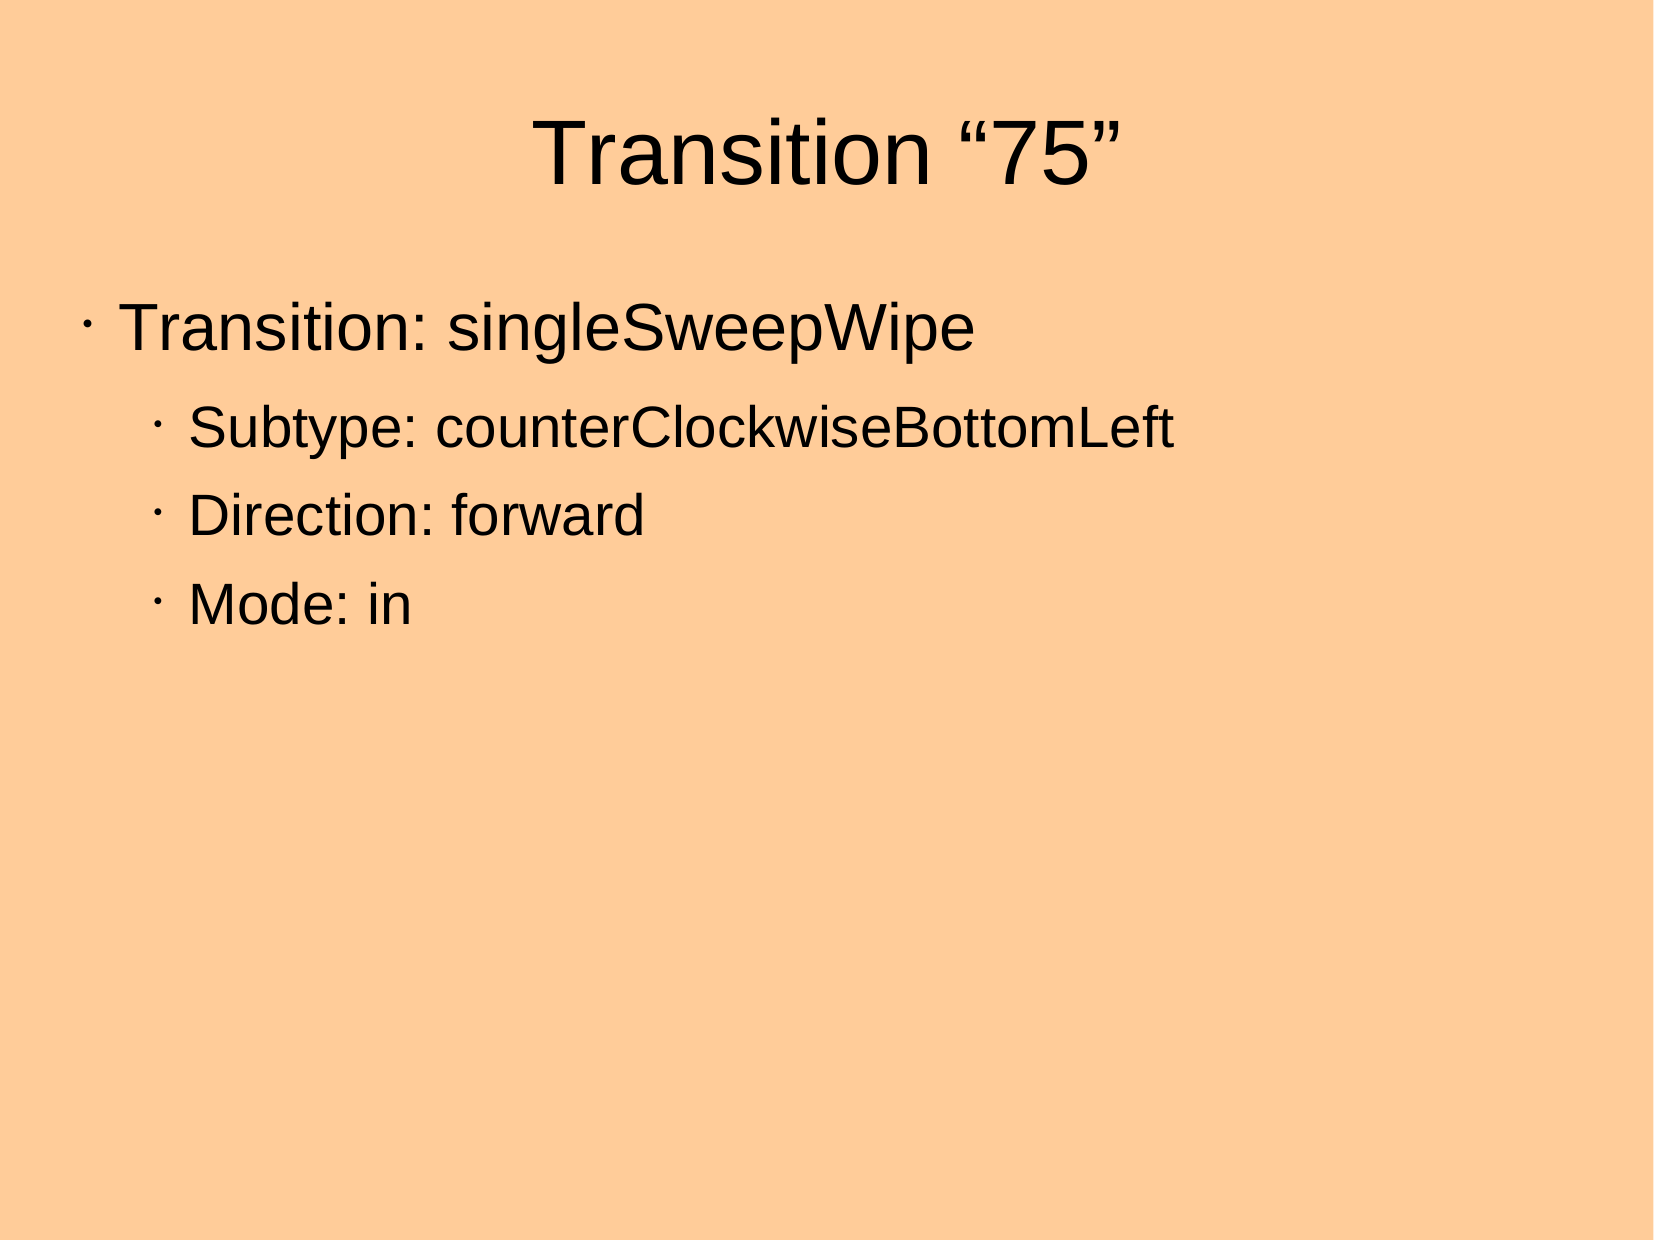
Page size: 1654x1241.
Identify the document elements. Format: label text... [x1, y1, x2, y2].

list Transition: singleSweepWipe Subtype: counterClockwiseBottomLeft Direction: forward Mode: in [82, 290, 1571, 1080]
title Transition “75” [82, 49, 1571, 257]
